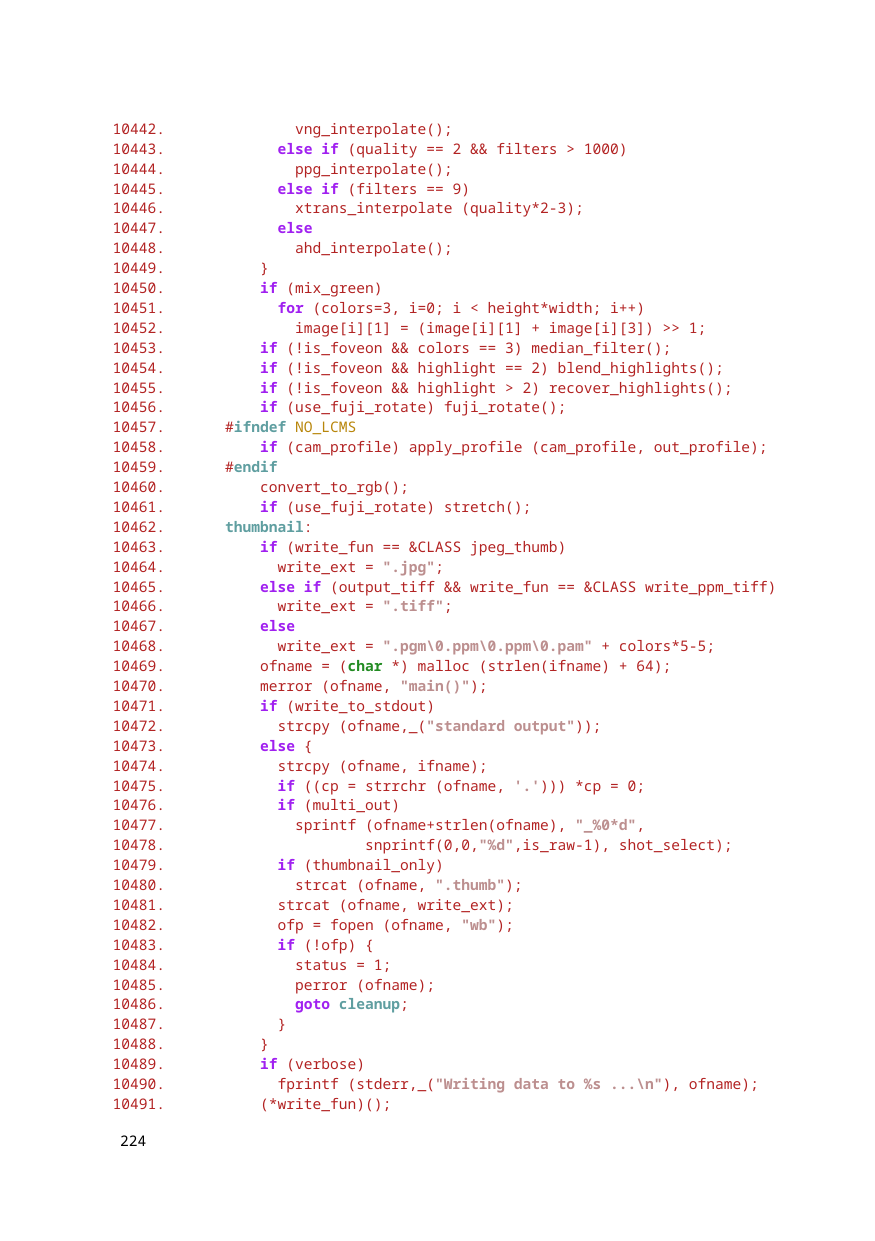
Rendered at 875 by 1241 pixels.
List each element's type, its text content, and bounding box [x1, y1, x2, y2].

list perror (ofname); [112, 974, 799, 994]
list if (cam_profile) apply_profile (cam_profile, out_profile); [112, 437, 799, 457]
list strcpy (ofname, ifname); [112, 755, 799, 775]
list xtrans_interpolate (quality*2-3); [112, 198, 799, 218]
list ahd_interpolate(); [112, 238, 799, 258]
list #endif [112, 457, 799, 477]
list if (thumbnail_only) [112, 855, 799, 875]
list ofname = (char *) malloc (strlen(ifname) + 64); [112, 656, 799, 676]
list write_ext = ".tiff"; [112, 596, 799, 616]
list #ifndef NO_LCMS [112, 417, 799, 437]
list sprintf (ofname+strlen(ofname), "_%0*d", [112, 815, 799, 835]
list if (write_to_stdout) [112, 696, 799, 716]
list if (use_fuji_rotate) stretch(); [112, 497, 799, 517]
list else if (quality == 2 && filters > 1000) [112, 139, 799, 158]
list if (verbose) [112, 1054, 799, 1074]
list merror (ofname, "main()"); [112, 676, 799, 696]
list else if (filters == 9) [112, 178, 799, 198]
list } [112, 1014, 799, 1034]
list strcpy (ofname,_("standard output")); [112, 716, 799, 736]
list else { [112, 736, 799, 755]
list if (multi_out) [112, 795, 799, 815]
list } [112, 1034, 799, 1054]
list ofp = fopen (ofname, "wb"); [112, 914, 799, 934]
list else if (output_tiff && write_fun == &CLASS write_ppm_tiff) [112, 576, 799, 596]
list if (mix_green) [112, 278, 799, 298]
list write_ext = ".pgm\0.ppm\0.ppm\0.pam" + colors*5-5; [112, 636, 799, 656]
list fprintf (stderr,_("Writing data to %s ...\n"), ofname); [112, 1074, 799, 1094]
list if (!ofp) { [112, 934, 799, 954]
list convert_to_rgb(); [112, 477, 799, 497]
list if (!is_foveon && highlight > 2) recover_highlights(); [112, 377, 799, 397]
list } [112, 258, 799, 278]
list strcat (ofname, ".thumb"); [112, 875, 799, 895]
list goto cleanup; [112, 994, 799, 1014]
list if (write_fun == &CLASS jpeg_thumb) [112, 537, 799, 556]
list if (!is_foveon && colors == 3) median_filter(); [112, 338, 799, 357]
list else [112, 616, 799, 636]
list snprintf(0,0,"%d",is_raw-1), shot_select); [112, 835, 799, 855]
list (*write_fun)(); [112, 1094, 799, 1113]
list vng_interpolate(); [112, 119, 799, 139]
list write_ext = ".jpg"; [112, 556, 799, 576]
list thumbnail: [112, 517, 799, 537]
list if ((cp = strrchr (ofname, '.'))) *cp = 0; [112, 775, 799, 795]
list for (colors=3, i=0; i < height*width; i++) [112, 298, 799, 318]
list if (!is_foveon && highlight == 2) blend_highlights(); [112, 357, 799, 377]
list status = 1; [112, 954, 799, 974]
list image[i][1] = (image[i][1] + image[i][3]) >> 1; [112, 318, 799, 338]
list ppg_interpolate(); [112, 158, 799, 178]
list strcat (ofname, write_ext); [112, 895, 799, 914]
list else [112, 218, 799, 238]
list if (use_fuji_rotate) fuji_rotate(); [112, 397, 799, 417]
